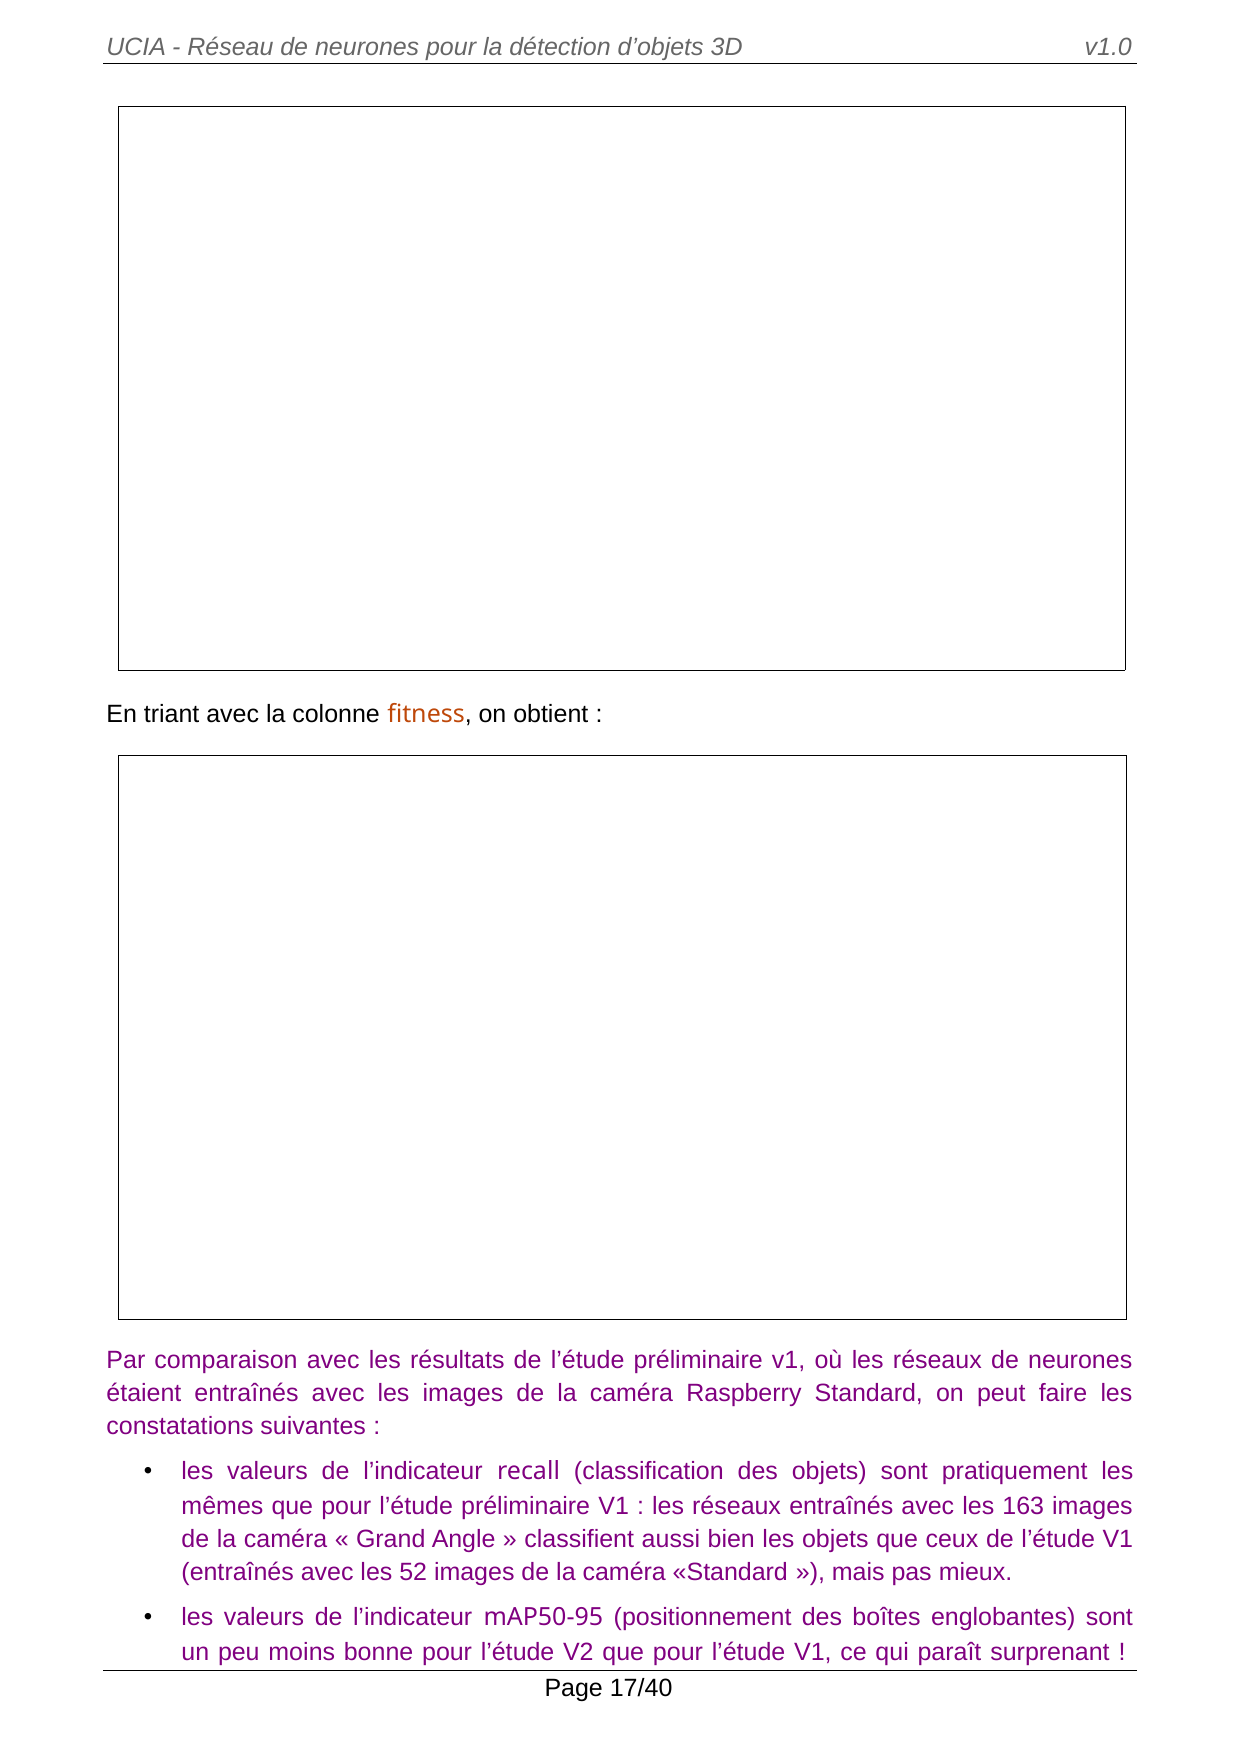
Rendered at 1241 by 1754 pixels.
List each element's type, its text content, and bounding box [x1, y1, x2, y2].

text En triant avec la colonne fitness, on obtient : [106, 695, 1134, 729]
text Par comparaison avec les résultats de l’étude préliminaire v1, où les réseaux de neurones étaient entraînés avec les images de la caméra Raspberry Standard, on peut faire les constatations suivantes : [106, 1344, 1134, 1439]
list les valeurs de l’indicateur mAP50-95 (positionnement des boîtes englobantes) sont un peu moins bonne pour l’étude V2 que pour l’étude V1, ce qui paraît surprenant ! [144, 1599, 1134, 1666]
list les valeurs de l’indicateur recall (classification des objets) sont pratiquement les mêmes que pour l’étude préliminaire V1 : les réseaux entraînés avec les 163 images de la caméra « Grand Angle » classifient aussi bien les objets que ceux de l’étude V1 (entraînés avec les 52 images de la caméra «Standard »), mais pas mieux. [144, 1452, 1134, 1586]
